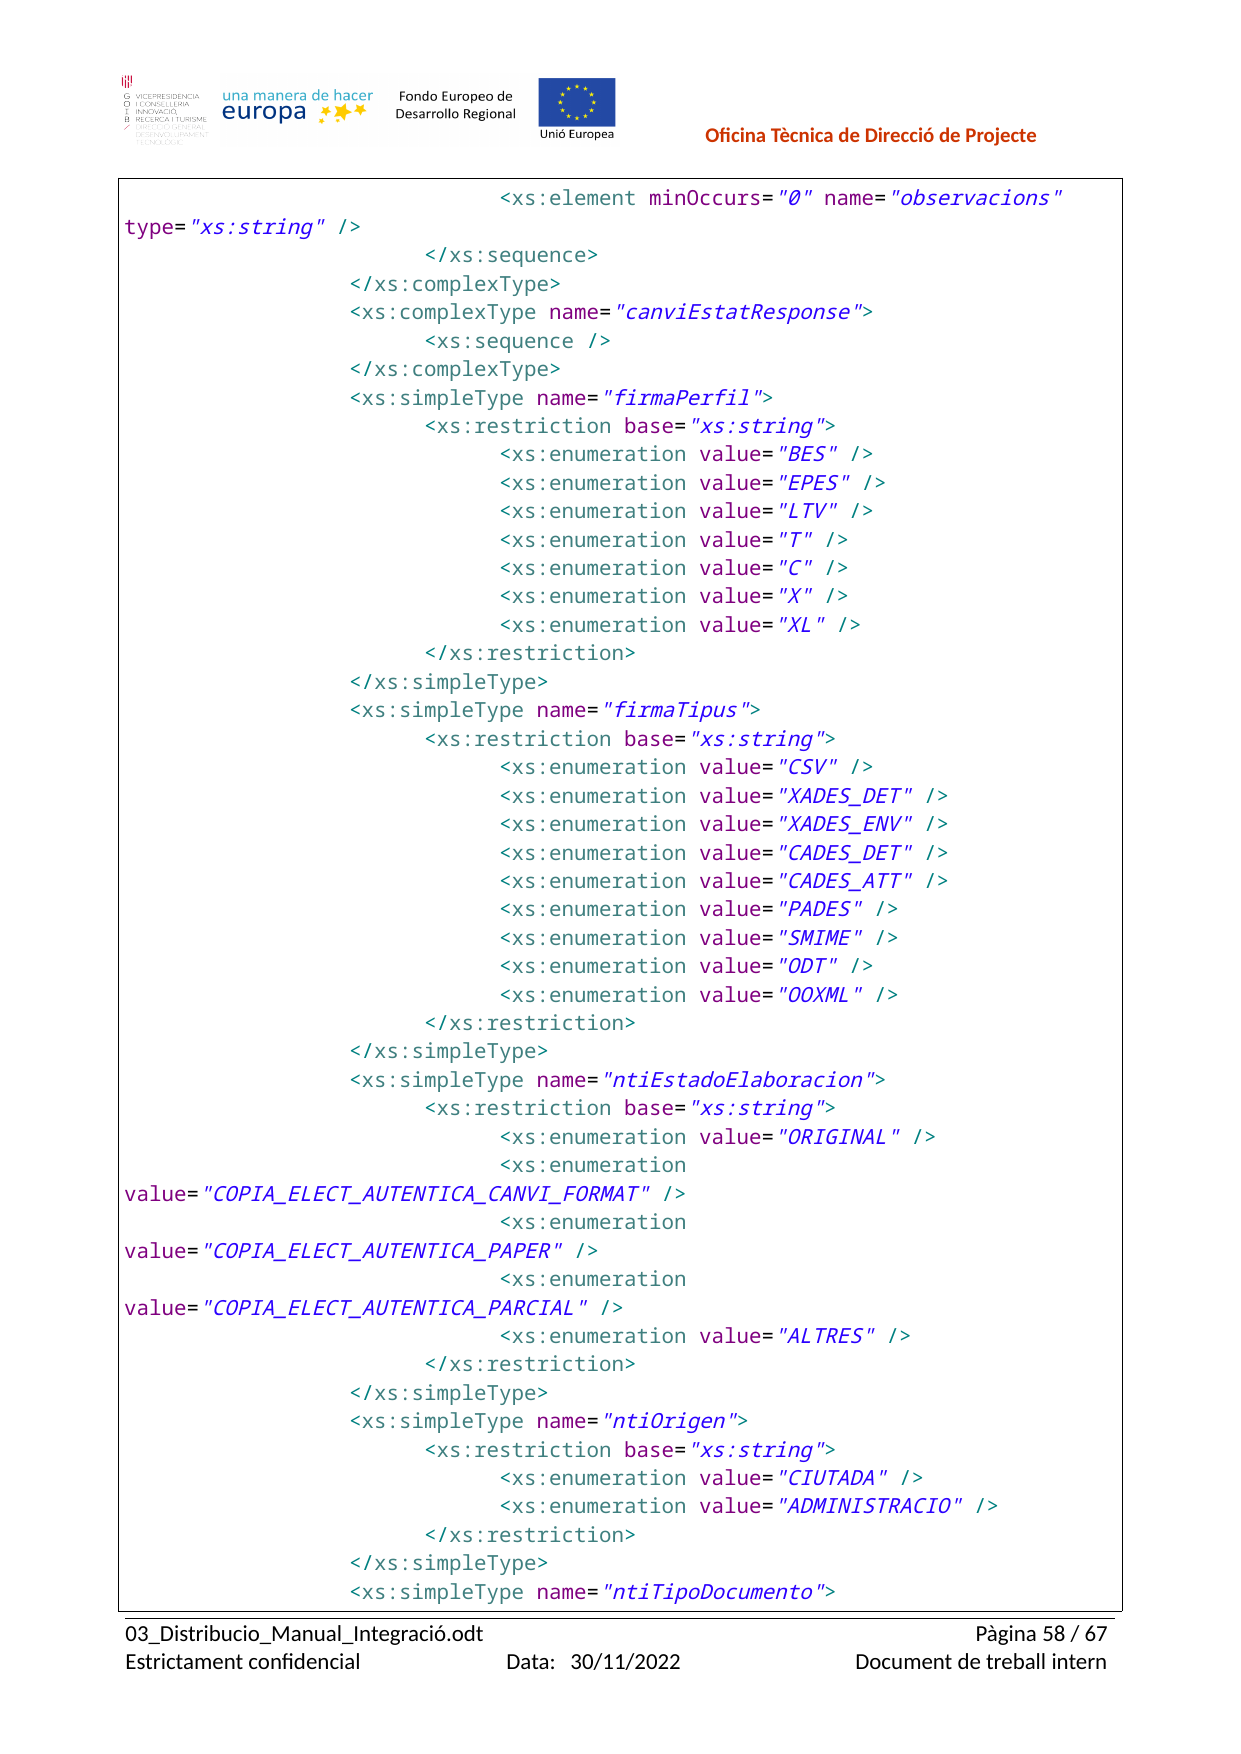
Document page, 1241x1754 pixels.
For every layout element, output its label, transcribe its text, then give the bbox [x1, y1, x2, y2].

table_header <xs:element minOccurs="0" name="observacions" type="xs:string" /> </xs:sequence> </xs:complexType> <xs:complexType name="canviEstatResponse"> <xs:sequence /> </xs:complexType> <xs:simpleType name="firmaPerfil"> <xs:restriction base="xs:string"> <xs:enumeration value="BES" /> <xs:enumeration value="EPES" /> <xs:enumeration value="LTV" /> <xs:enumeration value="T" /> <xs:enumeration value="C" /> <xs:enumeration value="X" /> <xs:enumeration value="XL" /> </xs:restriction> </xs:simpleType> <xs:simpleType name="firmaTipus"> <xs:restriction base="xs:string"> <xs:enumeration value="CSV" /> <xs:enumeration value="XADES_DET" /> <xs:enumeration value="XADES_ENV" /> <xs:enumeration value="CADES_DET" /> <xs:enumeration value="CADES_ATT" /> <xs:enumeration value="PADES" /> <xs:enumeration value="SMIME" /> <xs:enumeration value="ODT" /> <xs:enumeration value="OOXML" /> </xs:restriction> </xs:simpleType> <xs:simpleType name="ntiEstadoElaboracion"> <xs:restriction base="xs:string"> <xs:enumeration value="ORIGINAL" /> <xs:enumeration value="COPIA_ELECT_AUTENTICA_CANVI_FORMAT" /> <xs:enumeration value="COPIA_ELECT_AUTENTICA_PAPER" /> <xs:enumeration value="COPIA_ELECT_AUTENTICA_PARCIAL" /> <xs:enumeration value="ALTRES" /> </xs:restriction> </xs:simpleType> <xs:simpleType name="ntiOrigen"> <xs:restriction base="xs:string"> <xs:enumeration value="CIUTADA" /> <xs:enumeration value="ADMINISTRACIO" /> </xs:restriction> </xs:simpleType> <xs:simpleType name="ntiTipoDocumento"> [119, 179, 1122, 1611]
picture [118, 73, 213, 147]
picture [219, 73, 621, 147]
